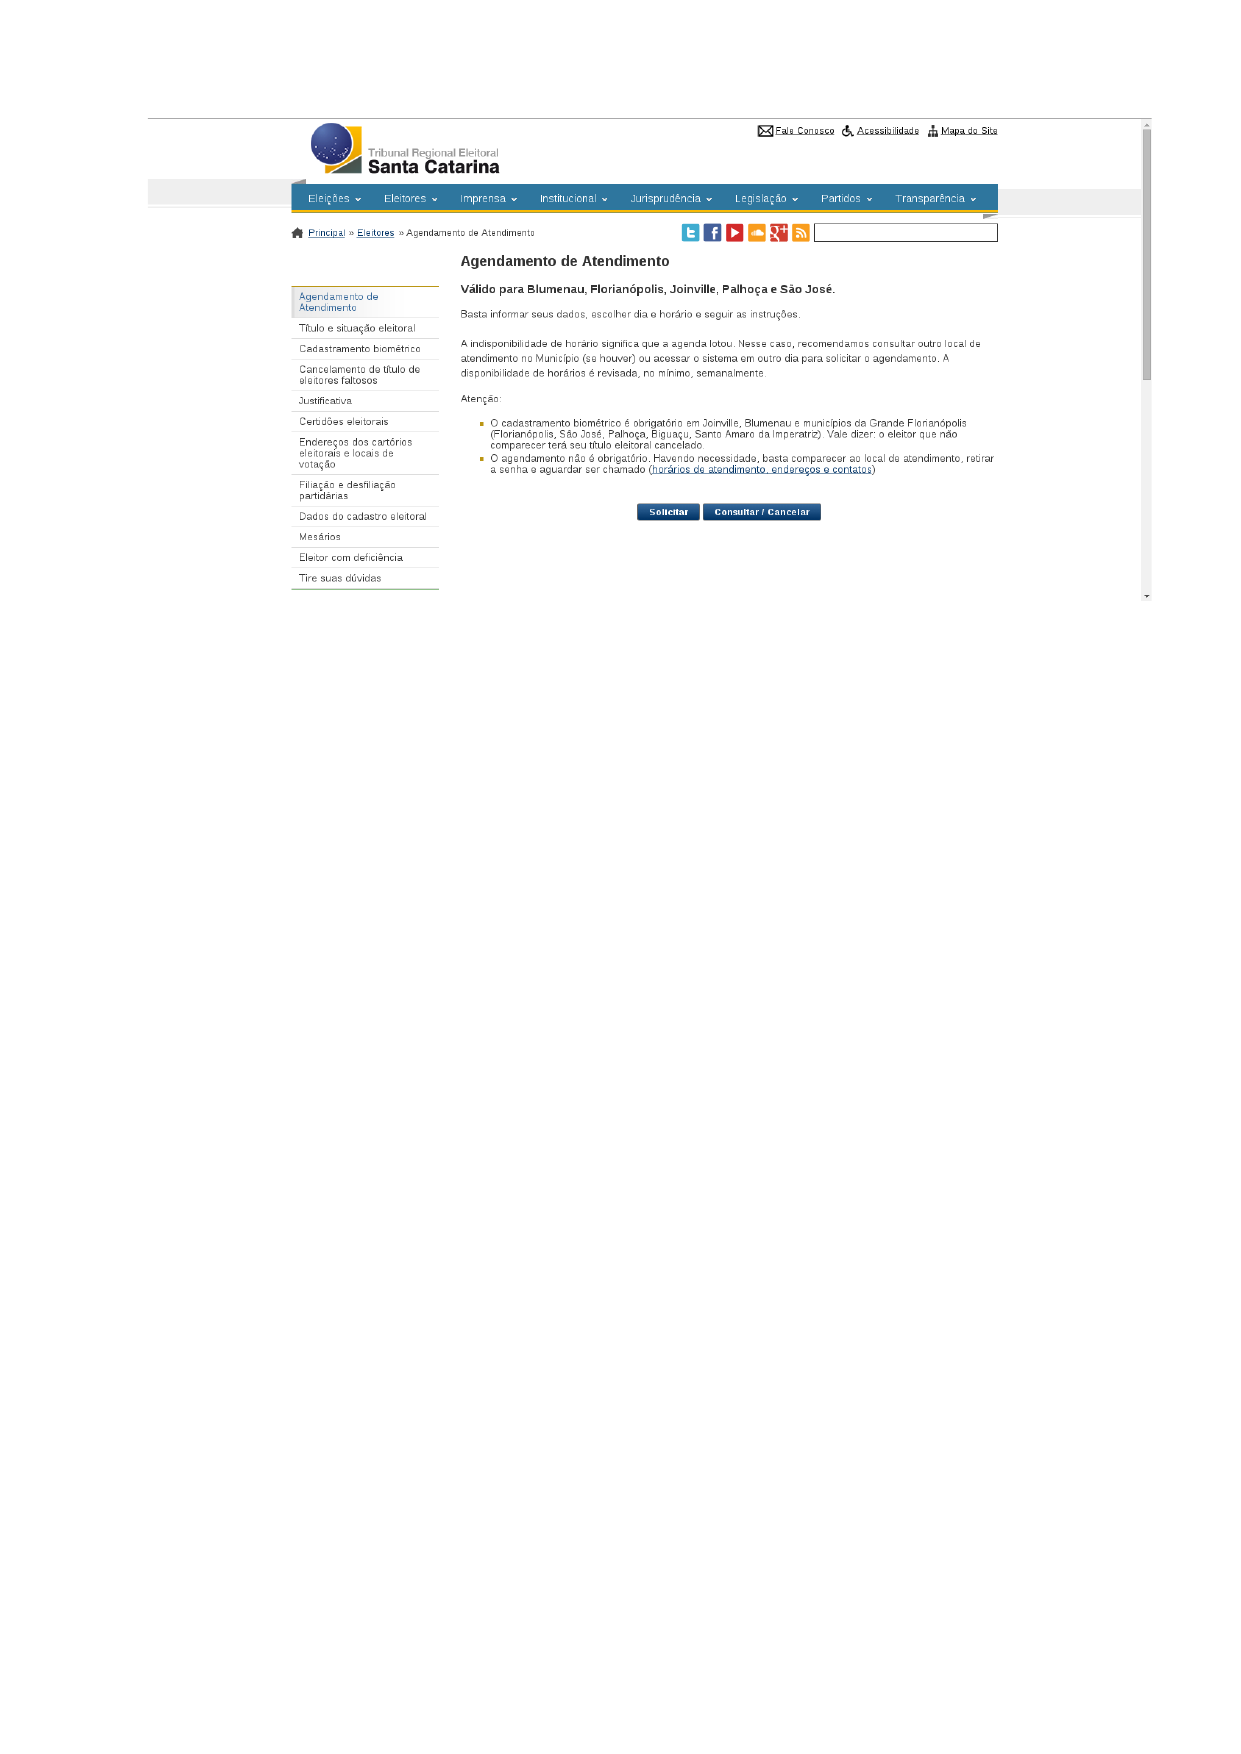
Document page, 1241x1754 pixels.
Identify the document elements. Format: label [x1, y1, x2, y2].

picture [147, 118, 1152, 601]
